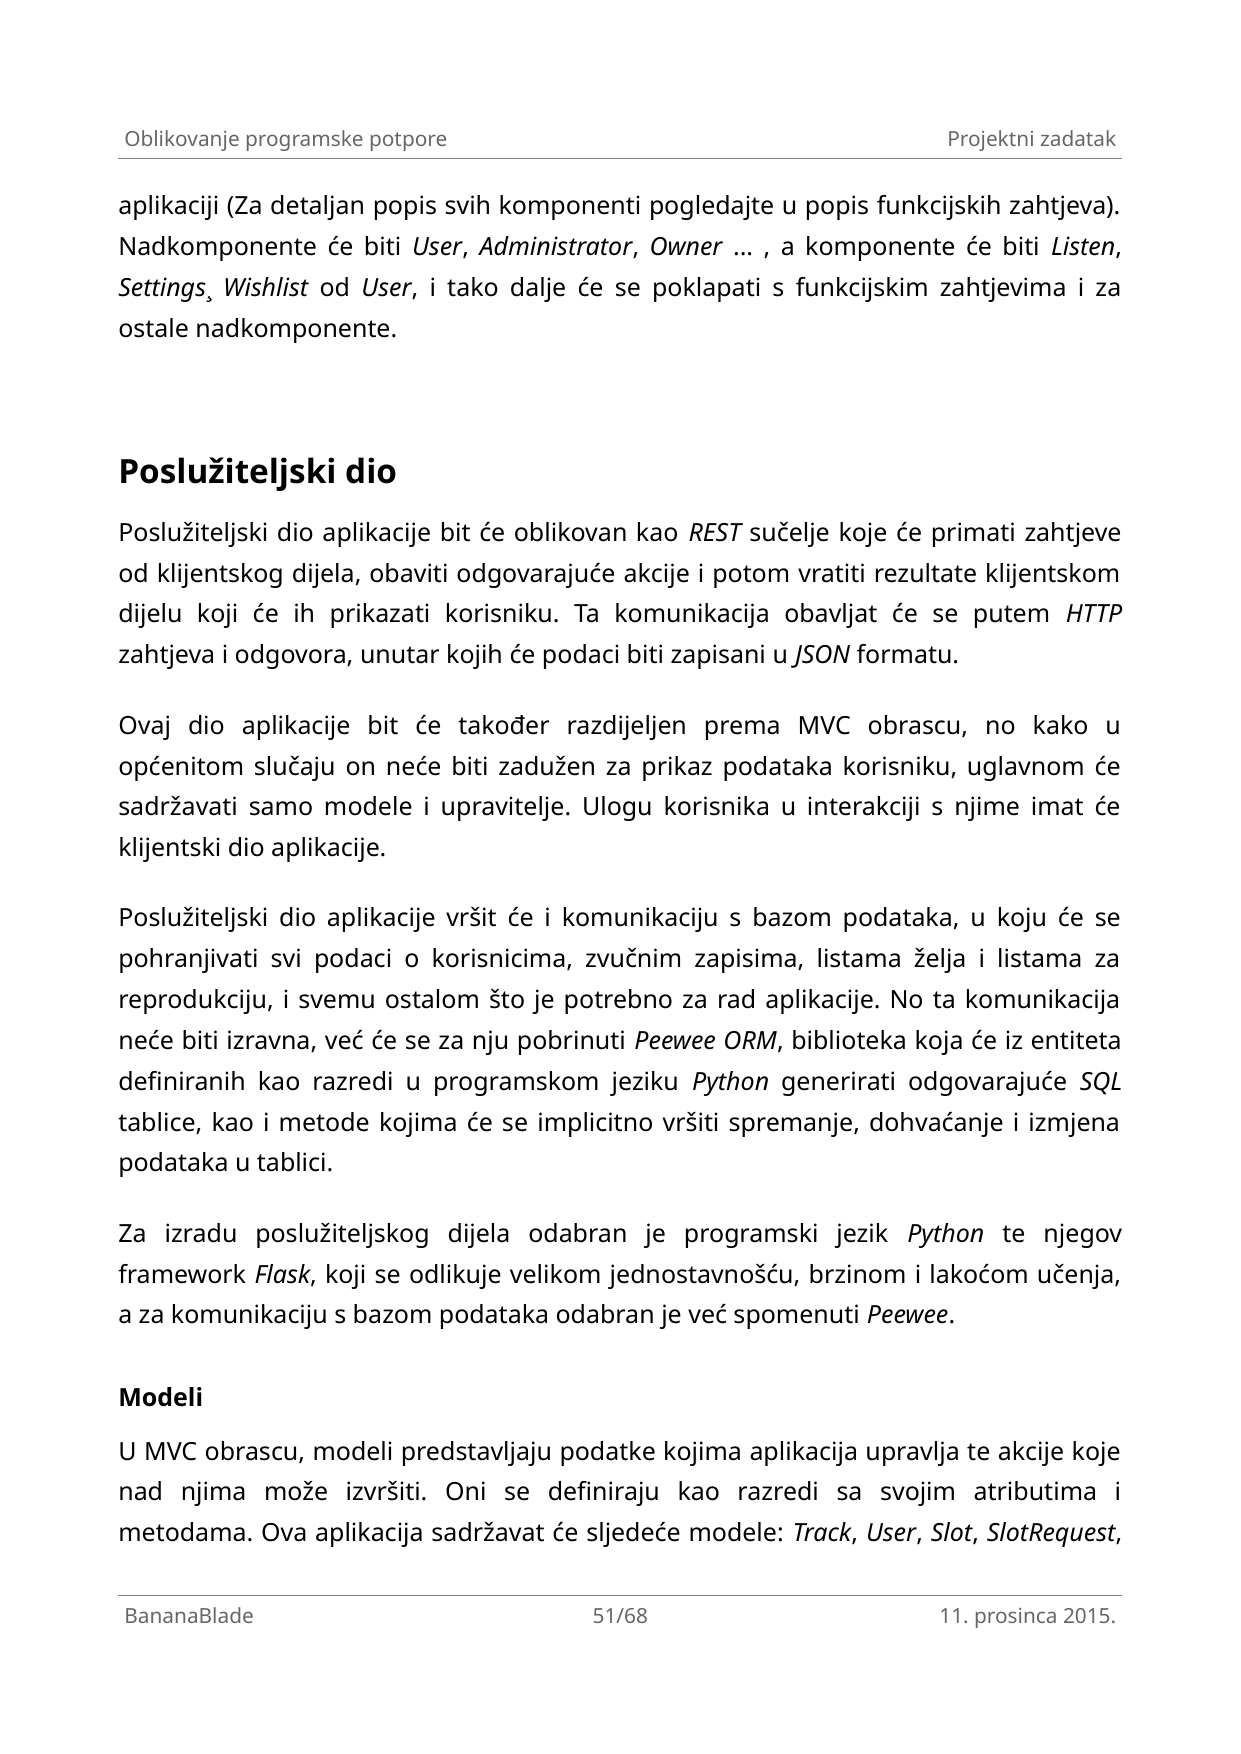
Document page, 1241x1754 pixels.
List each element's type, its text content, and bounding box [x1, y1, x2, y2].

text Za izradu poslužiteljskog dijela odabran je programski jezik Python te njegov framework Flask, koji se odlikuje velikom jednostavnošću, brzinom i lakoćom učenja, a za komunikaciju s bazom podataka odabran je već spomenuti Peewee. [118, 1215, 1122, 1331]
text Poslužiteljski dio aplikacije bit će oblikovan kao REST sučelje koje će primati zahtjeve od klijentskog dijela, obaviti odgovarajuće akcije i potom vratiti rezultate klijentskom dijelu koji će ih prikazati korisniku. Ta komunikacija obavljat će se putem HTTP zahtjeva i odgovora, unutar kojih će podaci biti zapisani u JSON formatu. [118, 514, 1122, 671]
text U MVC obrascu, modeli predstavljaju podatke kojima aplikacija upravlja te akcije koje nad njima može izvršiti. Oni se definiraju kao razredi sa svojim atributima i metodama. Ova aplikacija sadržavat će sljedeće modele: Track, User, Slot, SlotRequest, [118, 1433, 1122, 1549]
subtitle Modeli [118, 1380, 1122, 1414]
text Poslužiteljski dio aplikacije vršit će i komunikaciju s bazom podataka, u koju će se pohranjivati svi podaci o korisnicima, zvučnim zapisima, listama želja i listama za reprodukciju, i svemu ostalom što je potrebno za rad aplikacije. No ta komunikacija neće biti izravna, već će se za nju pobrinuti Peewee ORM, biblioteka koja će iz entiteta definiranih kao razredi u programskom jeziku Python generirati odgovarajuće SQL tablice, kao i metode kojima će se implicitno vršiti spremanje, dohvaćanje i izmjena podataka u tablici. [118, 900, 1122, 1179]
subtitle Poslužiteljski dio [118, 447, 1122, 493]
text aplikaciji (Za detaljan popis svih komponenti pogledajte u popis funkcijskih zahtjeva). Nadkomponente će biti User, Administrator, Owner ... , a komponente će biti Listen, Settings¸ Wishlist od User, i tako dalje će se poklapati s funkcijskim zahtjevima i za ostale nadkomponente. [118, 188, 1122, 344]
text Ovaj dio aplikacije bit će također razdijeljen prema MVC obrascu, no kako u općenitom slučaju on neće biti zadužen za prikaz podataka korisniku, uglavnom će sadržavati samo modele i upravitelje. Ulogu korisnika u interakciji s njime imat će klijentski dio aplikacije. [118, 707, 1122, 864]
